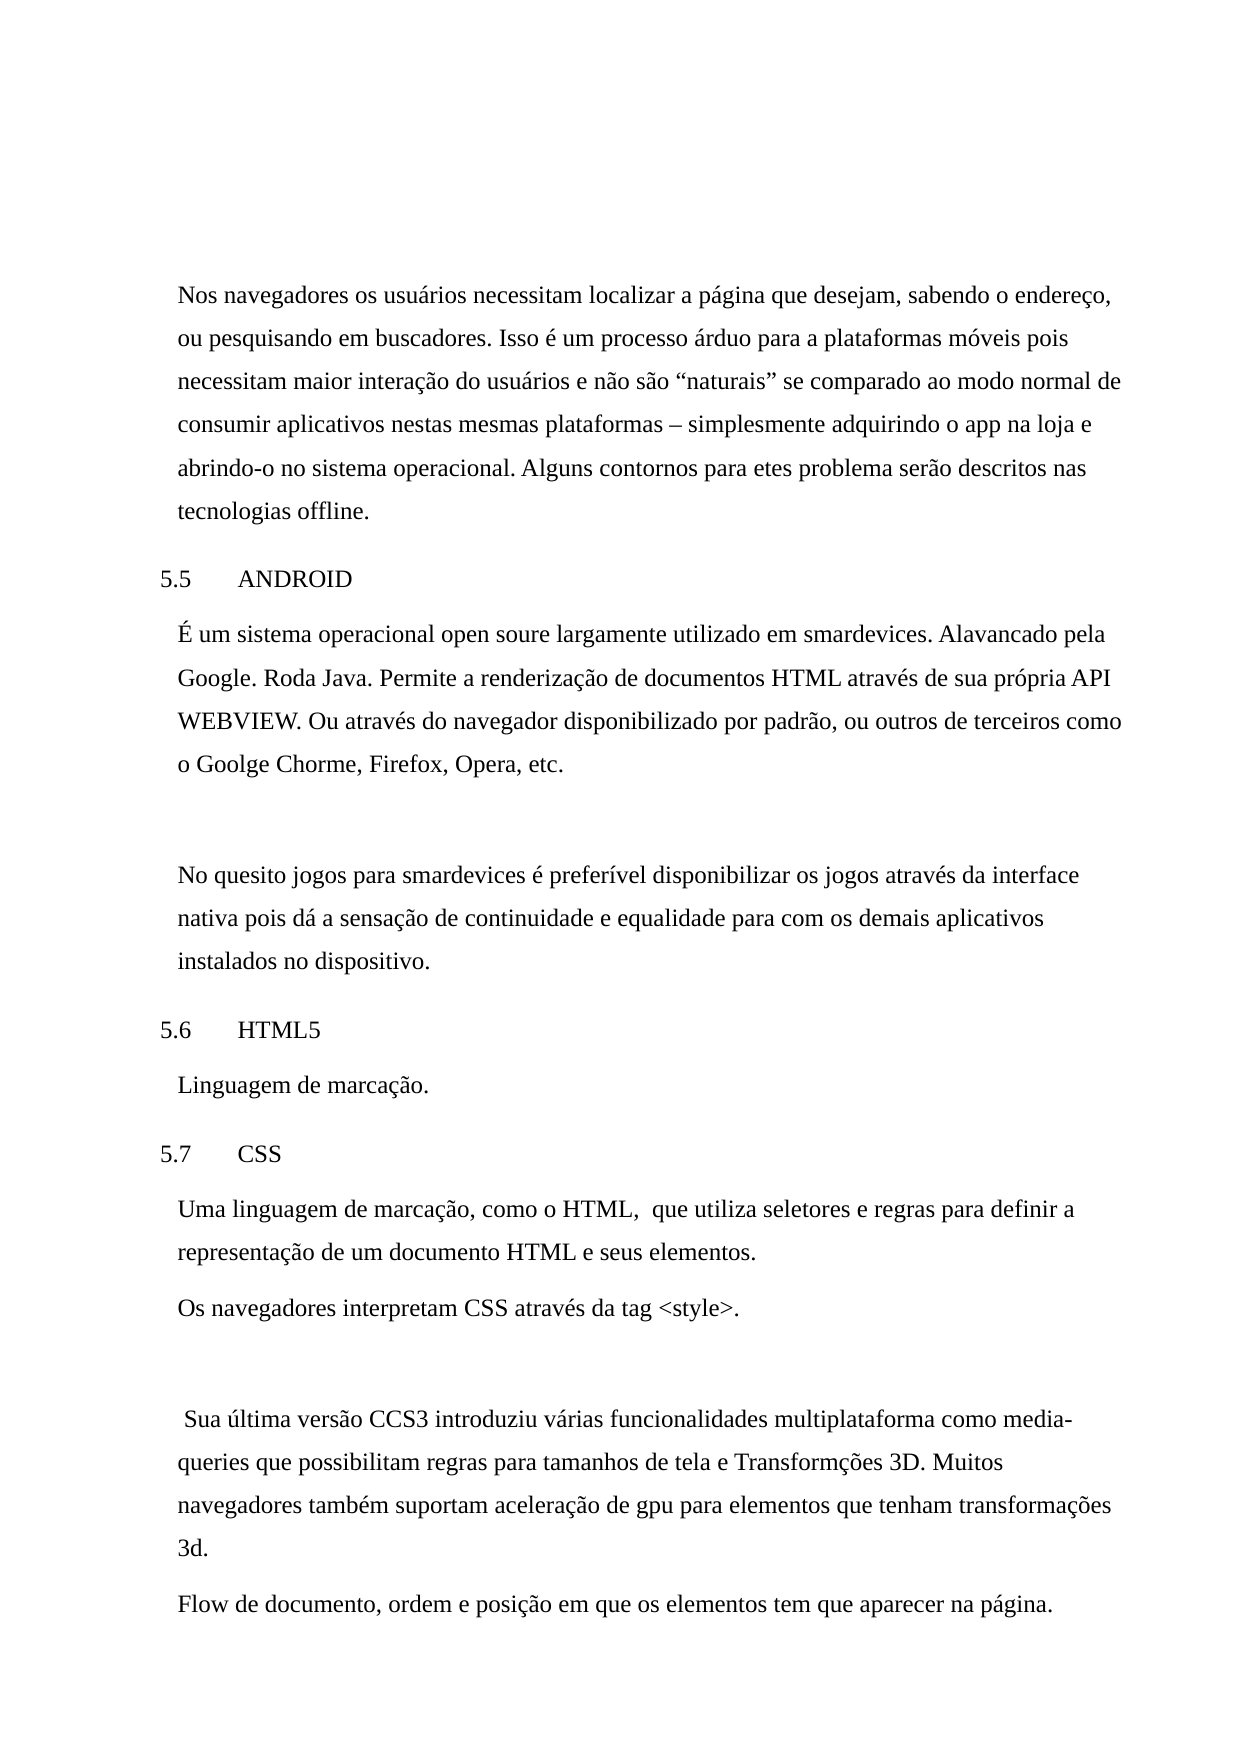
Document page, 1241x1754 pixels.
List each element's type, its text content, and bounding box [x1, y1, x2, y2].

text Nos navegadores os usuários necessitam localizar a página que desejam, sabendo o endereço, ou pesquisando em buscadores. Isso é um processo árduo para a plataformas móveis pois necessitam maior interação do usuários e não são “naturais” se comparado ao modo normal de consumir aplicativos nestas mesmas plataformas – simplesmente adquirindo o app na loja e abrindo-o no sistema operacional. Alguns contornos para etes problema serão descritos nas tecnologias offline. [177, 280, 1122, 524]
subtitle CSS [153, 1139, 1122, 1168]
text É um sistema operacional open soure largamente utilizado em smardevices. Alavancado pela Google. Roda Java. Permite a renderização de documentos HTML através de sua própria API WEBVIEW. Ou através do navegador disponibilizado por padrão, ou outros de terceiros como o Goolge Chorme, Firefox, Opera, etc. [177, 619, 1122, 778]
text No quesito jogos para smardevices é preferível disponibilizar os jogos através da interface nativa pois dá a sensação de continuidade e equalidade para com os demais aplicativos instalados no dispositivo. [177, 860, 1122, 975]
text Flow de documento, ordem e posição em que os elementos tem que aparecer na página. [177, 1589, 1122, 1618]
text Linguagem de marcação. [177, 1070, 1122, 1099]
subtitle ANDROID [153, 564, 1122, 593]
text Sua última versão CCS3 introduziu várias funcionalidades multiplataforma como media-queries que possibilitam regras para tamanhos de tela e Transformções 3D. Muitos navegadores também suportam aceleração de gpu para elementos que tenham transformações 3d. [177, 1404, 1122, 1562]
text Uma linguagem de marcação, como o HTML, que utiliza seletores e regras para definir a representação de um documento HTML e seus elementos. [177, 1194, 1122, 1266]
subtitle HTML5 [153, 1015, 1122, 1044]
text Os navegadores interpretam CSS através da tag <style>. [177, 1293, 1122, 1321]
